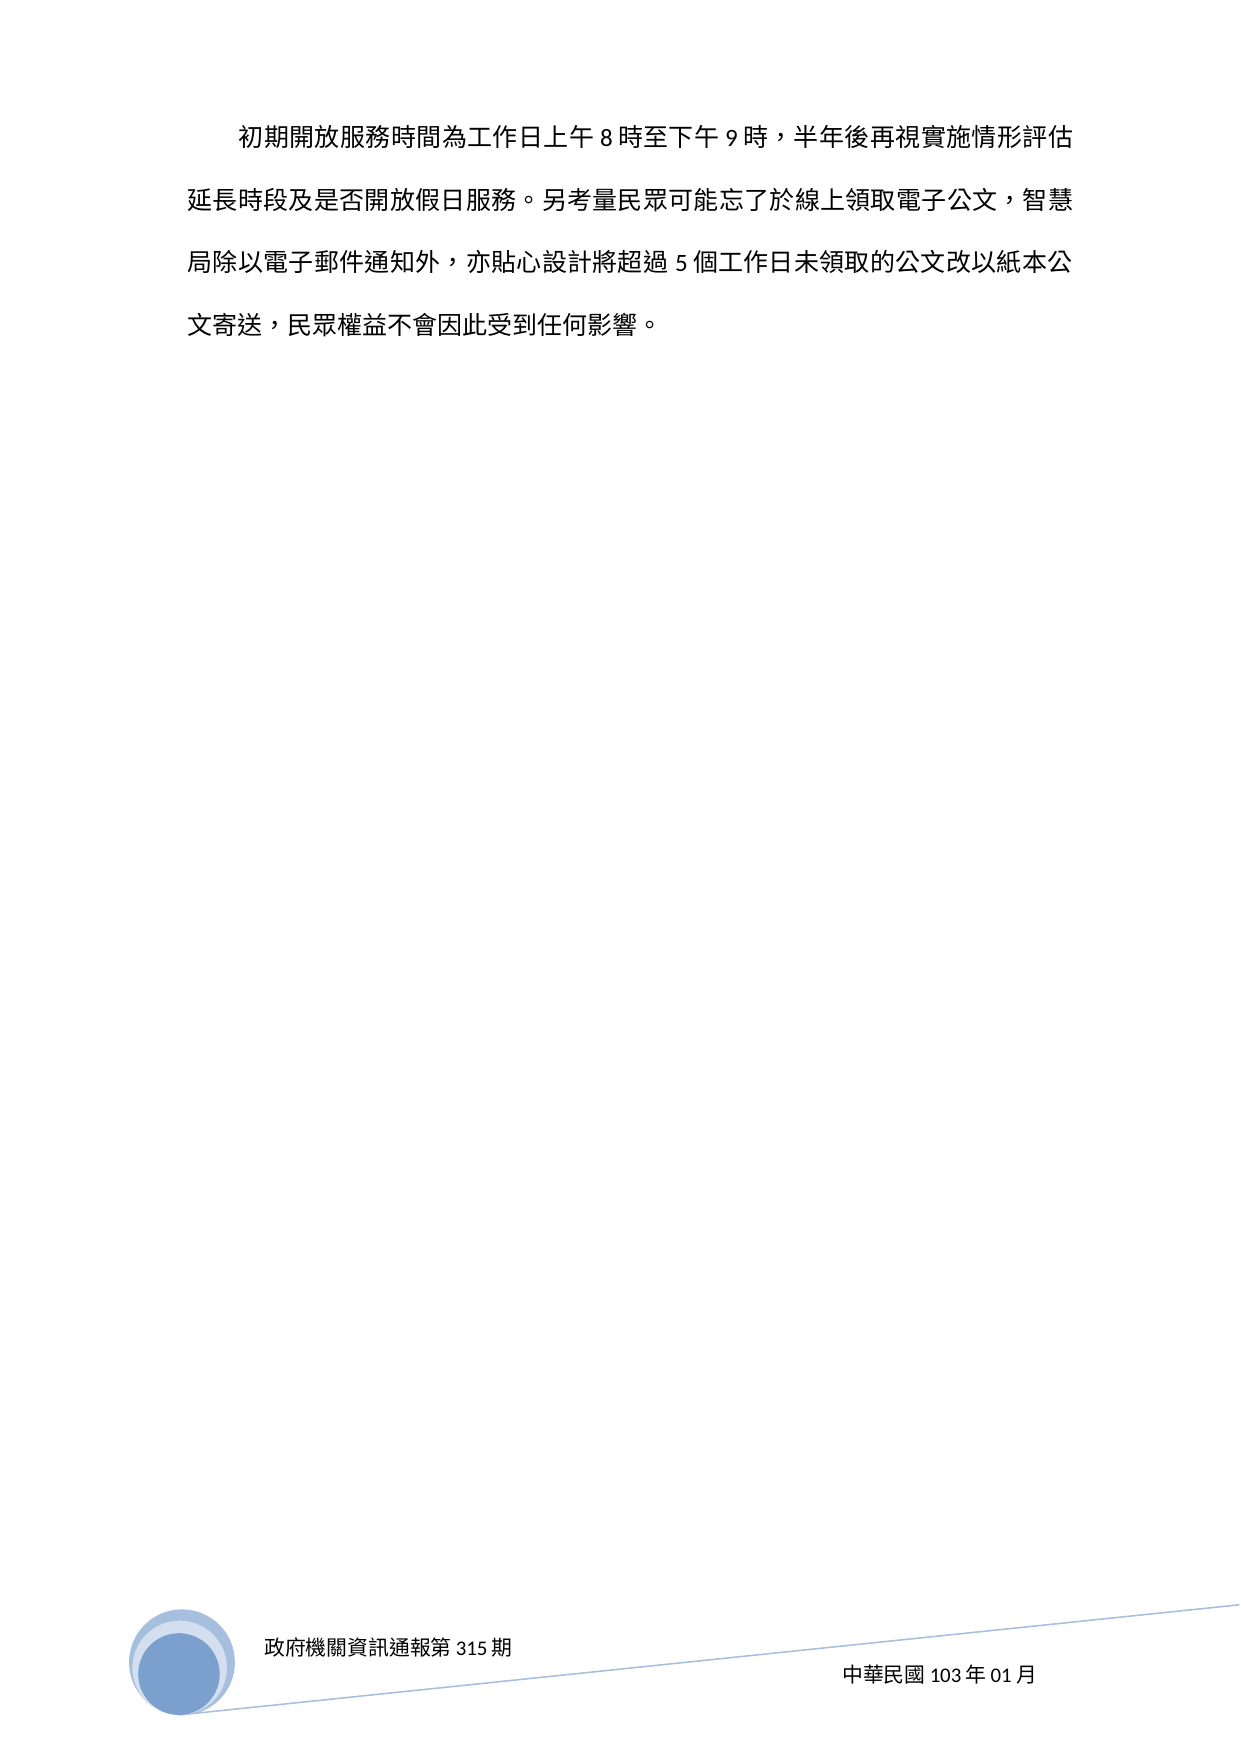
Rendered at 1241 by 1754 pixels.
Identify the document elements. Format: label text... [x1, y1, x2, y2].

text 初期開放服務時間為工作日上午8時至下午9時，半年後再視實施情形評估延長時段及是否開放假日服務。另考量民眾可能忘了於線上領取電子公文，智慧局除以電子郵件通知外，亦貼心設計將超過5個工作日未領取的公文改以紙本公文寄送，民眾權益不會因此受到任何影響。 [187, 94, 1073, 344]
